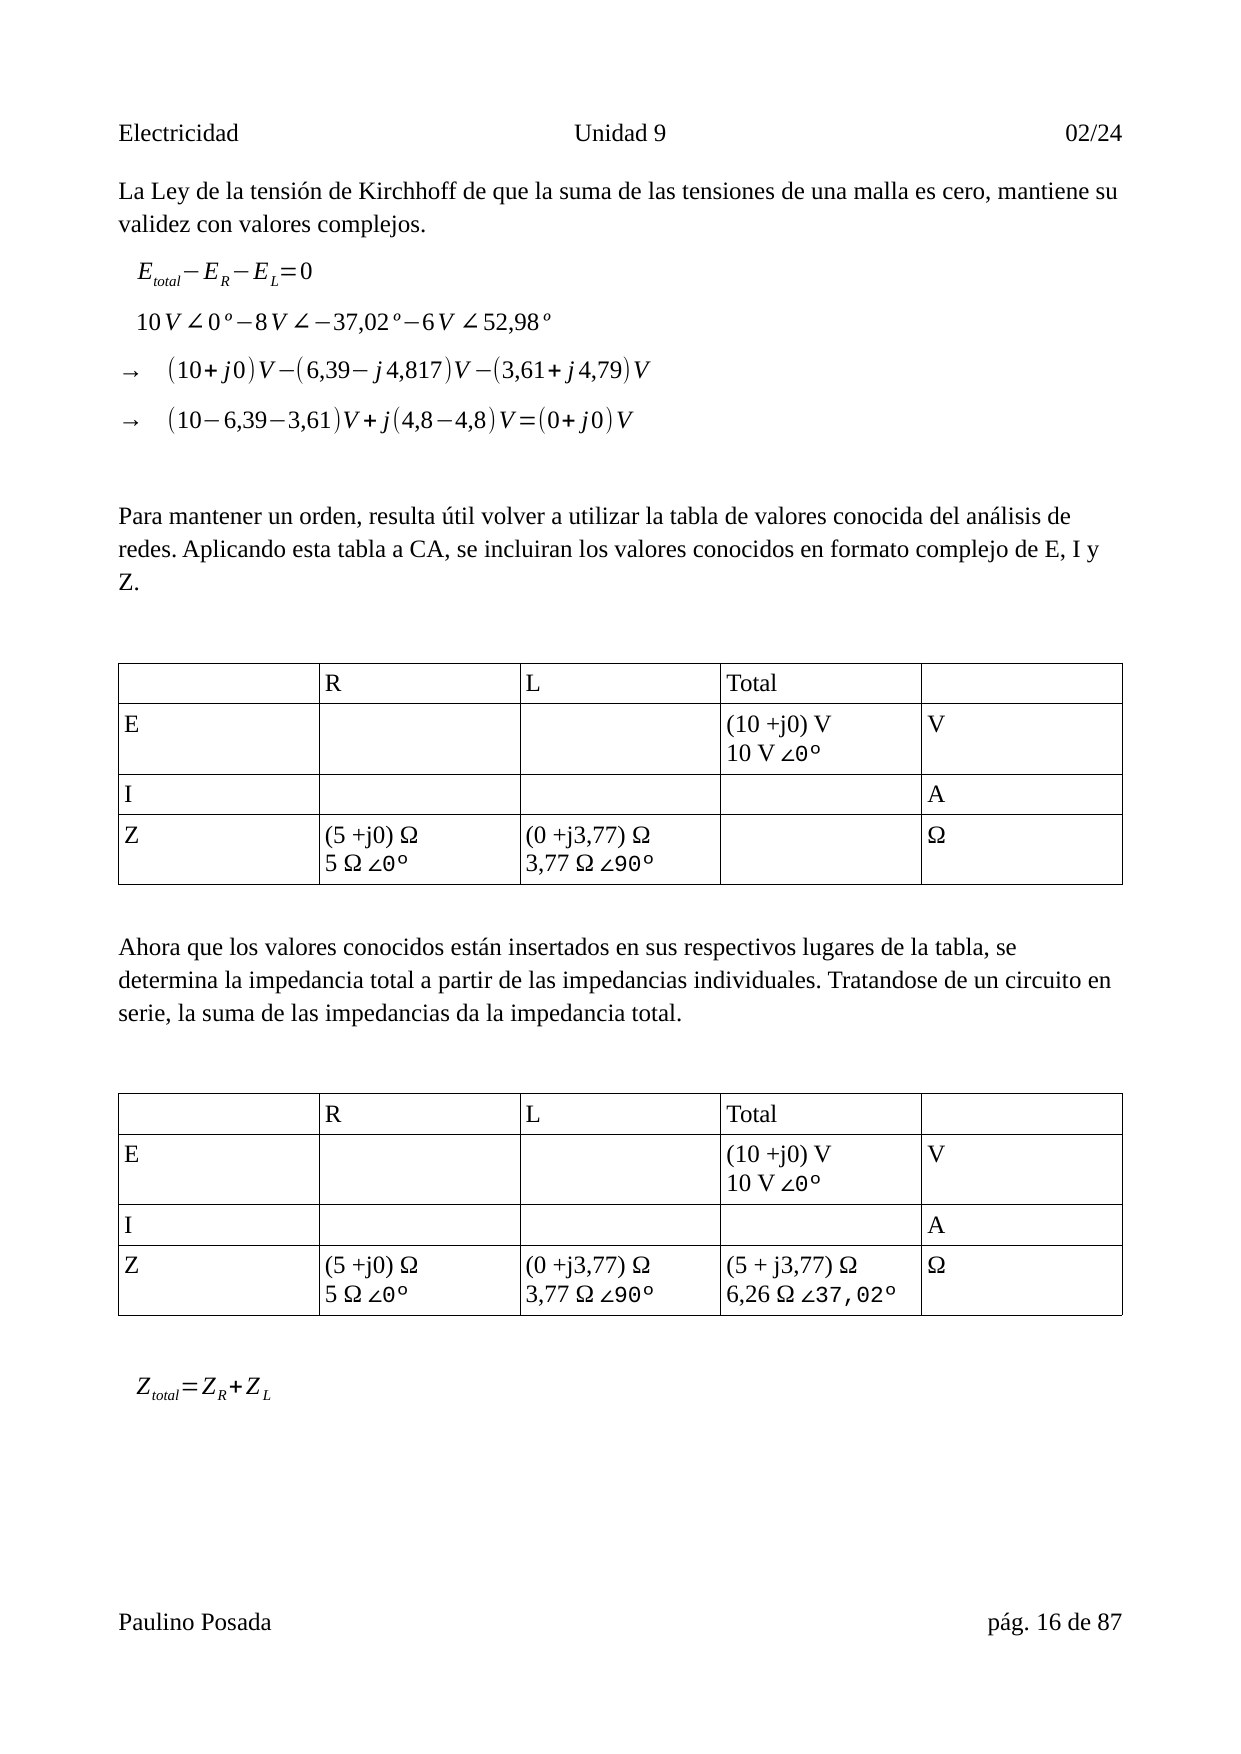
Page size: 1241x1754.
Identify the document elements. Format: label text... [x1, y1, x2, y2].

table_header [922, 664, 1122, 703]
table_cell (10 +j0) V 10 V ∠0º [721, 1135, 921, 1204]
table_cell Z [119, 1246, 319, 1315]
table_header Total [721, 664, 921, 703]
table_header Total [721, 1094, 921, 1134]
table_cell Ω [922, 1246, 1122, 1315]
text → [118, 404, 1122, 435]
table_cell E [119, 1135, 319, 1204]
text Para mantener un orden, resulta útil volver a utilizar la tabla de valores conocida del análisis de redes. Aplicando esta tabla a CA, se incluiran los valores conocidos en formato complejo de E, I y Z. [118, 501, 1122, 596]
table_cell [721, 775, 921, 814]
table_cell V [922, 1135, 1122, 1204]
table_cell (5 +j0) Ω 5 Ω ∠0º [320, 1246, 520, 1315]
text → [118, 355, 1122, 386]
table_header L [521, 664, 720, 703]
table_cell [320, 704, 520, 773]
table_cell [320, 1135, 520, 1204]
table_header [119, 664, 319, 703]
table_cell [320, 775, 520, 814]
table_header L [521, 1094, 720, 1134]
table_cell V [922, 704, 1122, 773]
table_cell I [119, 1205, 319, 1244]
table_cell (5 +j0) Ω 5 Ω ∠0º [320, 815, 520, 884]
table_cell A [922, 775, 1122, 814]
table_cell E [119, 704, 319, 773]
table_cell Z [119, 815, 319, 884]
table_cell (10 +j0) V 10 V ∠0º [721, 704, 921, 773]
table_cell A [922, 1205, 1122, 1244]
table_cell [521, 1205, 720, 1244]
table_cell [721, 1205, 921, 1244]
table_cell (0 +j3,77) Ω 3,77 Ω ∠90º [521, 815, 720, 884]
table_cell [721, 815, 921, 884]
table_header R [320, 664, 520, 703]
table_header [922, 1094, 1122, 1134]
table_cell [320, 1205, 520, 1244]
table_cell [521, 775, 720, 814]
table_cell [521, 704, 720, 773]
table_cell (0 +j3,77) Ω 3,77 Ω ∠90º [521, 1246, 720, 1315]
table_cell [521, 1135, 720, 1204]
table_header [119, 1094, 319, 1134]
text Ahora que los valores conocidos están insertados en sus respectivos lugares de la tabla, se determina la impedancia total a partir de las impedancias individuales. Tratandose de un circuito en serie, la suma de las impedancias da la impedancia total. [118, 932, 1122, 1027]
text La Ley de la tensión de Kirchhoff de que la suma de las tensiones de una malla es cero, mantiene su validez con valores complejos. [118, 176, 1122, 238]
table_cell (5 + j3,77) Ω 6,26 Ω ∠37,02º [721, 1246, 921, 1315]
table_cell Ω [922, 815, 1122, 884]
table_cell I [119, 775, 319, 814]
table_header R [320, 1094, 520, 1134]
